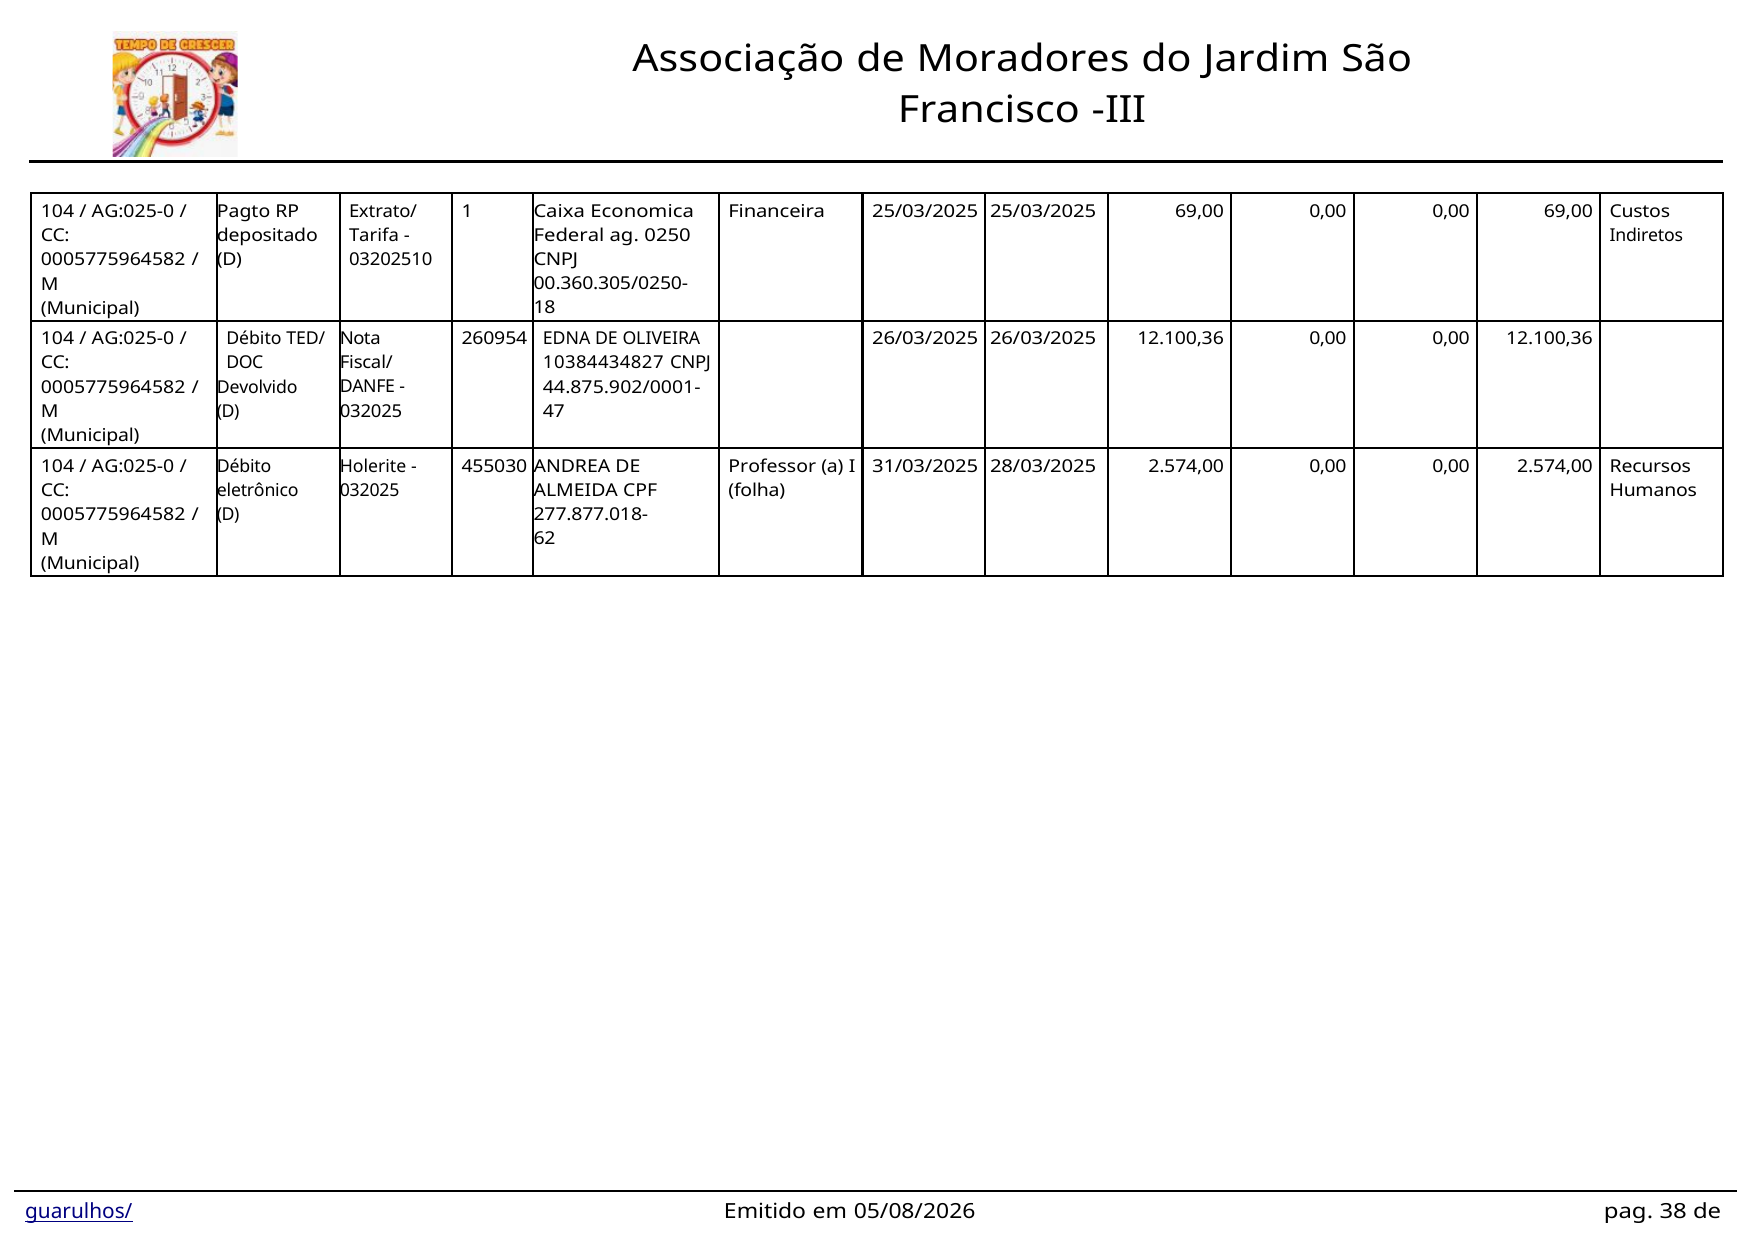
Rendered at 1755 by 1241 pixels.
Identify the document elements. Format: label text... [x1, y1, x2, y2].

table_cell Professor (a) I (folha) [720, 449, 861, 574]
table_cell 28/03/2025 [986, 449, 1107, 574]
table_cell 25/03/2025 [986, 194, 1107, 319]
table_cell 0,00 [1355, 322, 1476, 447]
table_cell Pagto RP depositado (D) [218, 194, 339, 319]
table_cell EDNA DE OLIVEIRA 10384434827 CNPJ 44.875.902/0001-47 [534, 322, 718, 447]
table_cell Nota Fiscal/ DANFE - 032025 [341, 322, 451, 447]
table_cell 26/03/2025 [864, 322, 984, 447]
table_cell Custos Indiretos [1601, 194, 1722, 319]
table_cell 12.100,36 [1478, 322, 1599, 447]
table_cell [1601, 322, 1722, 447]
table_cell 2.574,00 [1109, 449, 1230, 574]
table_cell ANDREA DE ALMEIDA CPF 277.877.018-62 [534, 449, 718, 574]
table_cell 260954 [453, 322, 532, 447]
table_cell 0,00 [1232, 194, 1353, 319]
table_cell 1 [453, 194, 532, 319]
table_cell 31/03/2025 [864, 449, 984, 574]
table_cell 104 / AG:025-0 / CC: 0005775964582 / M (Municipal) [32, 449, 216, 574]
table_cell Recursos Humanos [1601, 449, 1722, 574]
table_cell 12.100,36 [1109, 322, 1230, 447]
table_cell 104 / AG:025-0 / CC: 0005775964582 / M (Municipal) [32, 194, 216, 319]
table_cell Débito eletrônico (D) [218, 449, 339, 574]
table_cell 26/03/2025 [986, 322, 1107, 447]
table_cell 0,00 [1355, 449, 1476, 574]
table_cell 0,00 [1355, 194, 1476, 319]
table_cell 104 / AG:025-0 / CC: 0005775964582 / M (Municipal) [32, 322, 216, 447]
table_cell Caixa Economica Federal ag. 0250 CNPJ 00.360.305/0250-18 [534, 194, 718, 319]
table_cell Débito TED/ DOC Devolvido (D) [218, 322, 339, 447]
table_cell [720, 322, 861, 447]
table_cell 69,00 [1478, 194, 1599, 319]
table_cell Extrato/ Tarifa - 03202510 [341, 194, 451, 319]
table_cell 0,00 [1232, 449, 1353, 574]
table_cell 69,00 [1109, 194, 1230, 319]
table_cell 0,00 [1232, 322, 1353, 447]
table_cell 25/03/2025 [864, 194, 984, 319]
table_cell 455030 [453, 449, 532, 574]
table_cell Holerite - 032025 [341, 449, 451, 574]
table_cell 2.574,00 [1478, 449, 1599, 574]
table_cell Financeira [720, 194, 861, 319]
